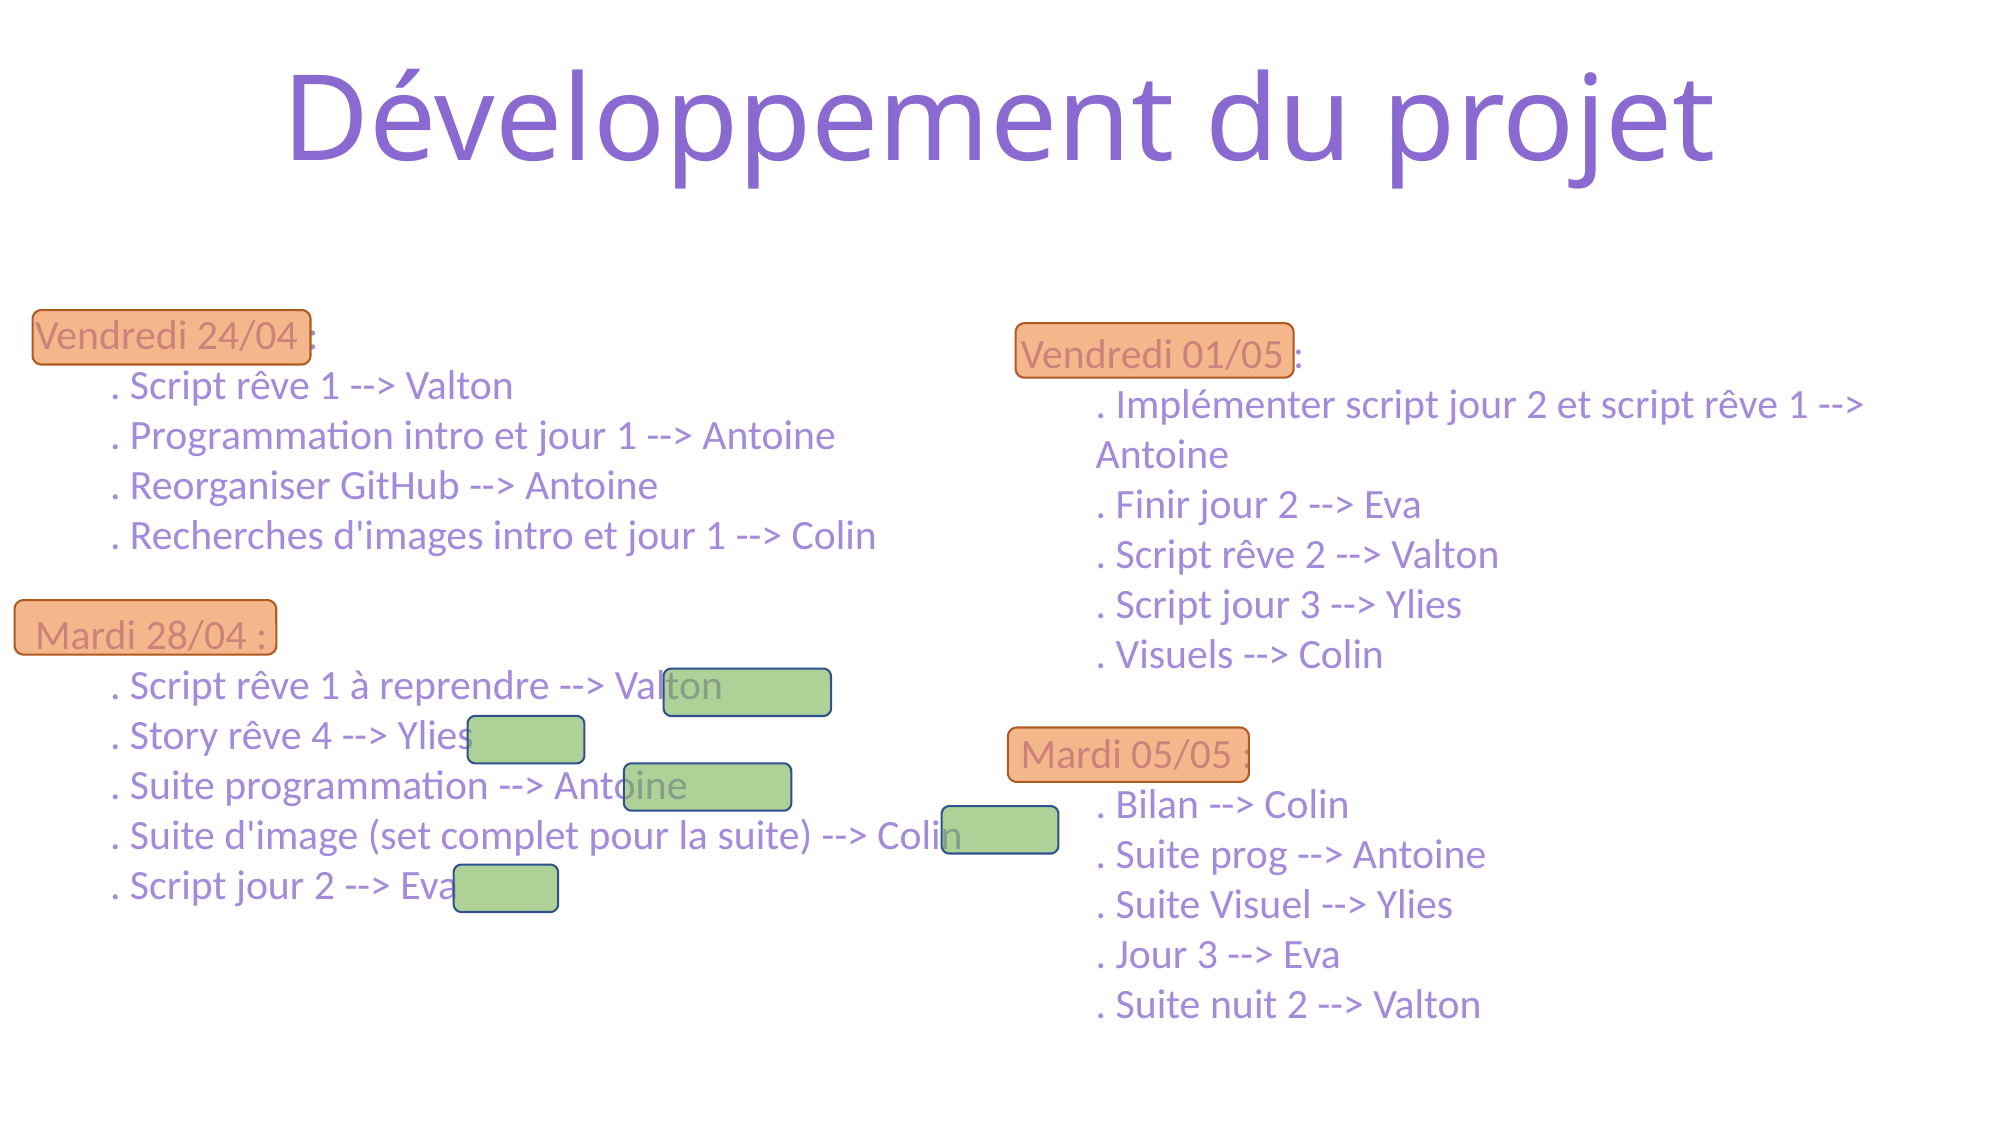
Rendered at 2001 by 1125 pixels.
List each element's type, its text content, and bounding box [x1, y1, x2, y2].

text_box [453, 864, 559, 912]
text_box Développement du projet [137, 60, 1863, 279]
text_box [623, 763, 792, 811]
text_box [1015, 323, 1294, 378]
text_box Vendredi 01/05 : . Implémenter script jour 2 et script rêve 1 --> Antoine . Finir jour 2 --> Eva . Script rêve 2 --> Valton . Script jour 3 --> Ylies . Visuels --> Colin Mardi 05/05 : . Bilan --> Colin . Suite prog --> Antoine . Suite Visuel --> Ylies . Jour 3 --> Eva . Suite nuit 2 --> Valton [1005, 318, 1996, 1087]
text_box [1007, 727, 1249, 782]
text_box [467, 715, 585, 764]
text_box [941, 806, 1059, 854]
text_box Vendredi 24/04 : . Script rêve 1 --> Valton . Programmation intro et jour 1 --> Antoine . Reorganiser GitHub --> Antoine . Recherches d'images intro et jour 1 --> Colin Mardi 28/04 : . Script rêve 1 à reprendre --> Valton . Story rêve 4 --> Ylies . Suite programmation --> Antoine . Suite d'image (set complet pour la suite) --> Colin . Script jour 2 --> Eva [20, 300, 1059, 967]
text_box [14, 600, 277, 655]
text_box [663, 668, 832, 716]
text_box [32, 310, 311, 365]
